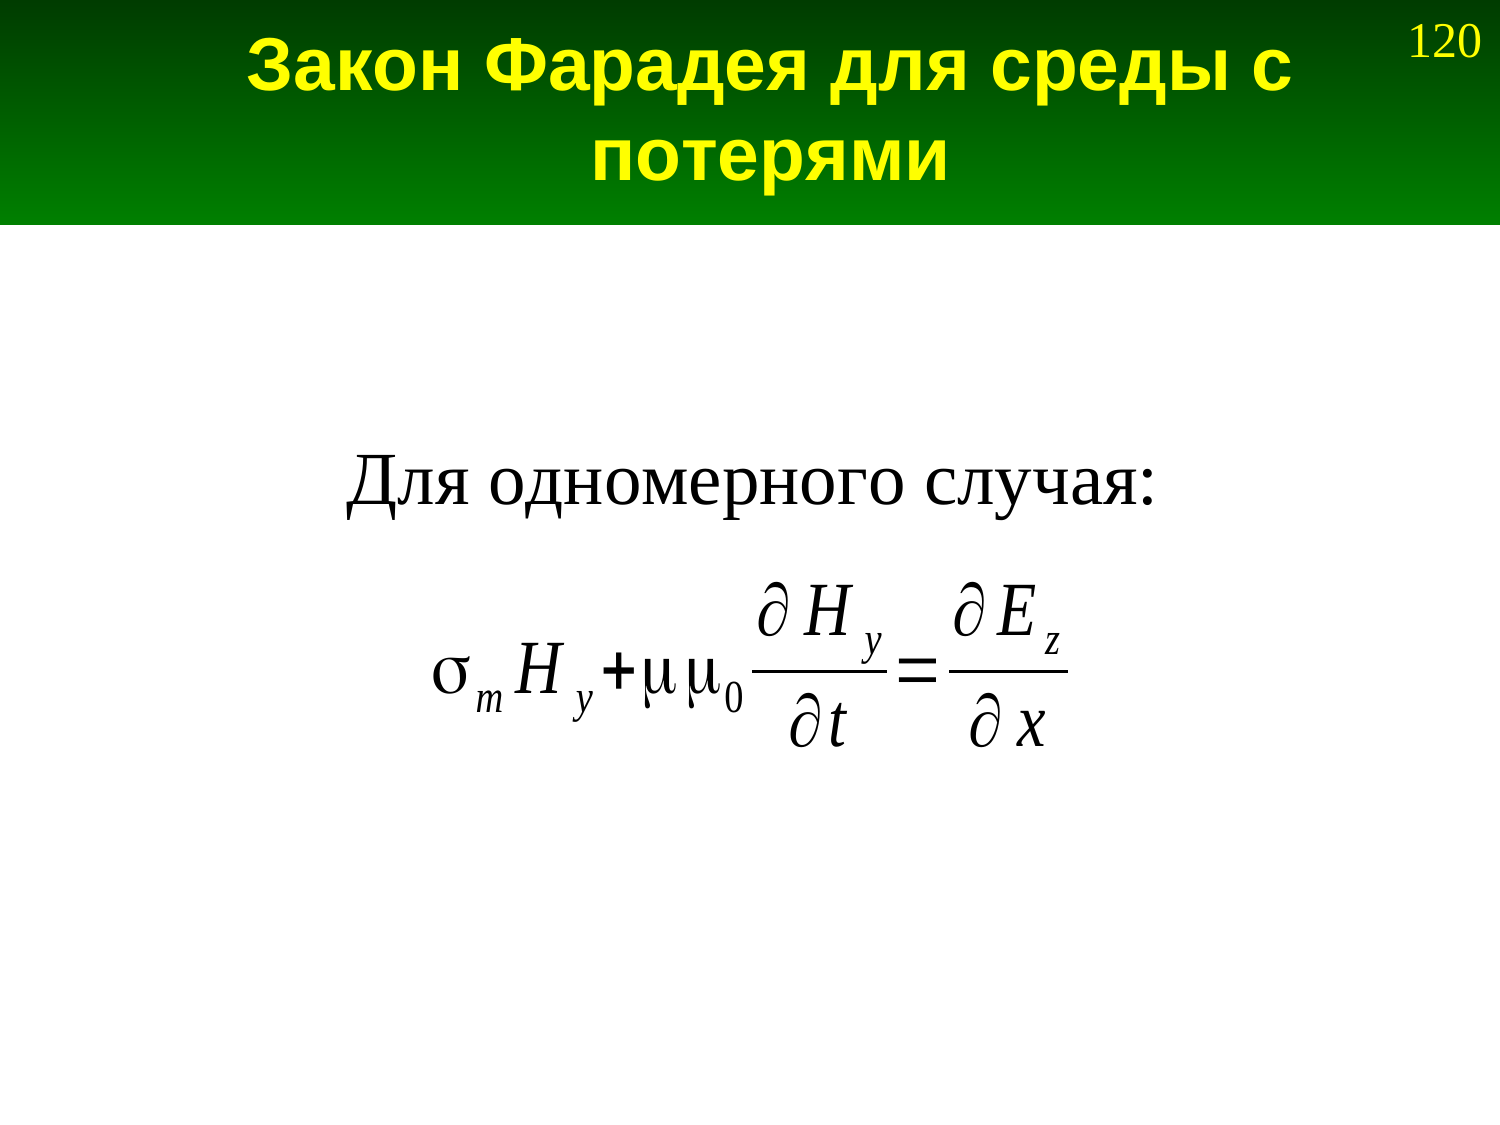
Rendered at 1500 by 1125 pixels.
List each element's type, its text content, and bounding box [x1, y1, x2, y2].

chart [415, 568, 1085, 764]
title Закон Фарадея для среды с потерями [100, 7, 1441, 204]
text_box Для одномерного случая: [331, 422, 1175, 527]
